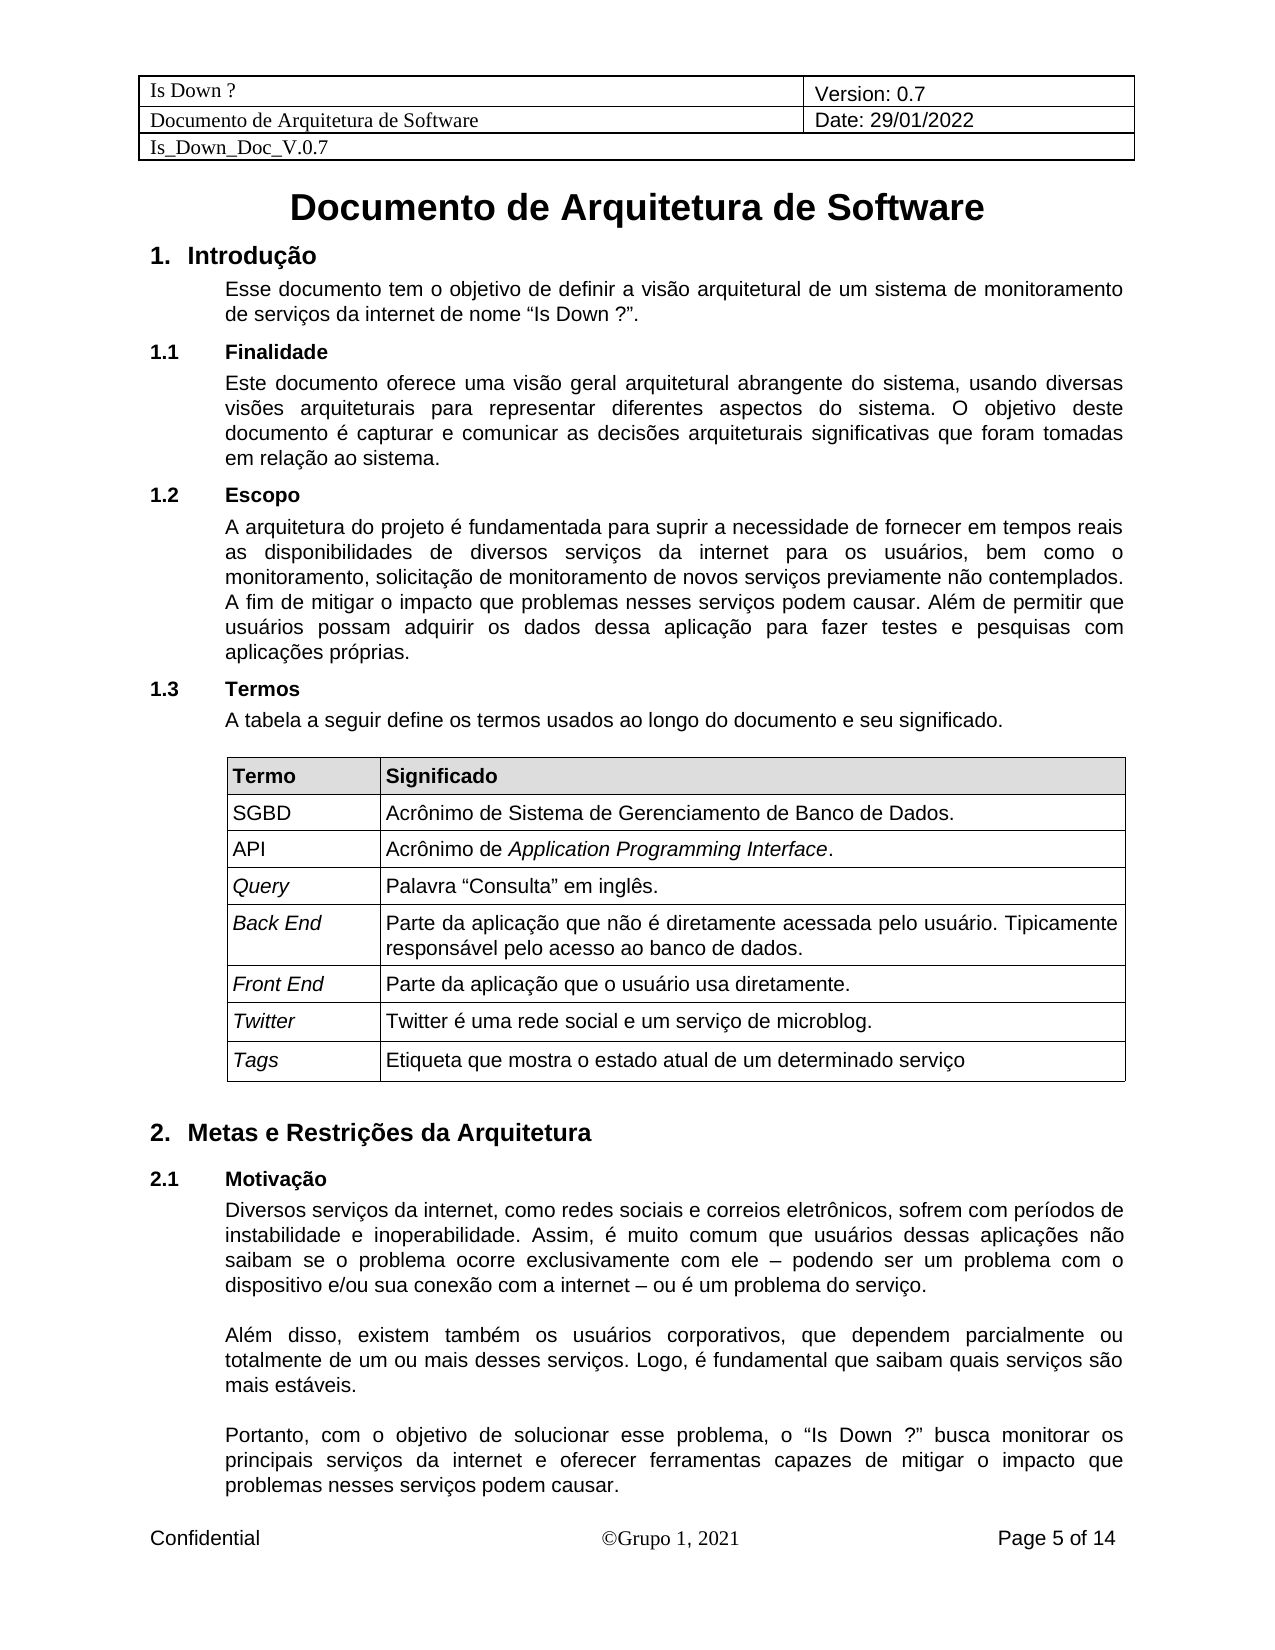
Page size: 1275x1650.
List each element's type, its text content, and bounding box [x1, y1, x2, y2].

table_cell Acrônimo de Sistema de Gerenciamento de Banco de Dados. [381, 795, 1125, 830]
text A tabela a seguir define os termos usados ao longo do documento e seu significado. [225, 707, 1125, 732]
table_cell Front End [228, 966, 380, 1002]
table_cell Back End [228, 905, 380, 965]
table_cell Twitter [228, 1003, 380, 1041]
table_cell Query [228, 868, 380, 903]
text Diversos serviços da internet, como redes sociais e correios eletrônicos, sofrem com períodos de instabilidade e inoperabilidade. Assim, é muito comum que usuários dessas aplicações não saibam se o problema ocorre exclusivamente com ele – podendo ser um problema com o dispositivo e/ou sua conexão com a internet – ou é um problema do serviço. [225, 1197, 1125, 1297]
table_header Termo [228, 758, 380, 794]
subtitle Documento de Arquitetura de Software [150, 185, 1125, 228]
subtitle Introdução [150, 241, 1125, 270]
table_cell SGBD [228, 795, 380, 830]
subtitle Escopo [150, 482, 1125, 507]
subtitle Termos [150, 676, 1125, 701]
text Além disso, existem também os usuários corporativos, que dependem parcialmente ou totalmente de um ou mais desses serviços. Logo, é fundamental que saibam quais serviços são mais estáveis. [225, 1322, 1125, 1397]
table_cell Etiqueta que mostra o estado atual de um determinado serviço [381, 1042, 1125, 1081]
table_cell Parte da aplicação que o usuário usa diretamente. [381, 966, 1125, 1002]
table_cell Twitter é uma rede social e um serviço de microblog. [381, 1003, 1125, 1041]
subtitle Finalidade [150, 338, 1125, 363]
table_header Significado [381, 758, 1125, 794]
text Este documento oferece uma visão geral arquitetural abrangente do sistema, usando diversas visões arquiteturais para representar diferentes aspectos do sistema. O objetivo deste documento é capturar e comunicar as decisões arquiteturais significativas que foram tomadas em relação ao sistema. [225, 370, 1125, 470]
table_cell Tags [228, 1042, 380, 1081]
text Esse documento tem o objetivo de definir a visão arquitetural de um sistema de monitoramento de serviços da internet de nome “Is Down ?”. [225, 276, 1125, 326]
table_cell API [228, 831, 380, 867]
table_cell Parte da aplicação que não é diretamente acessada pelo usuário. Tipicamente responsável pelo acesso ao banco de dados. [381, 905, 1125, 965]
text Portanto, com o objetivo de solucionar esse problema, o “Is Down ?” busca monitorar os principais serviços da internet e oferecer ferramentas capazes de mitigar o impacto que problemas nesses serviços podem causar. [225, 1422, 1125, 1497]
table_cell Acrônimo de Application Programming Interface. [381, 831, 1125, 867]
text A arquitetura do projeto é fundamentada para suprir a necessidade de fornecer em tempos reais as disponibilidades de diversos serviços da internet para os usuários, bem como o monitoramento, solicitação de monitoramento de novos serviços previamente não contemplados. A fim de mitigar o impacto que problemas nesses serviços podem causar. Além de permitir que usuários possam adquirir os dados dessa aplicação para fazer testes e pesquisas com aplicações próprias. [225, 513, 1125, 663]
subtitle Metas e Restrições da Arquitetura [150, 1118, 1125, 1147]
table_cell Palavra “Consulta” em inglês. [381, 868, 1125, 903]
subtitle Motivação [150, 1166, 1125, 1191]
